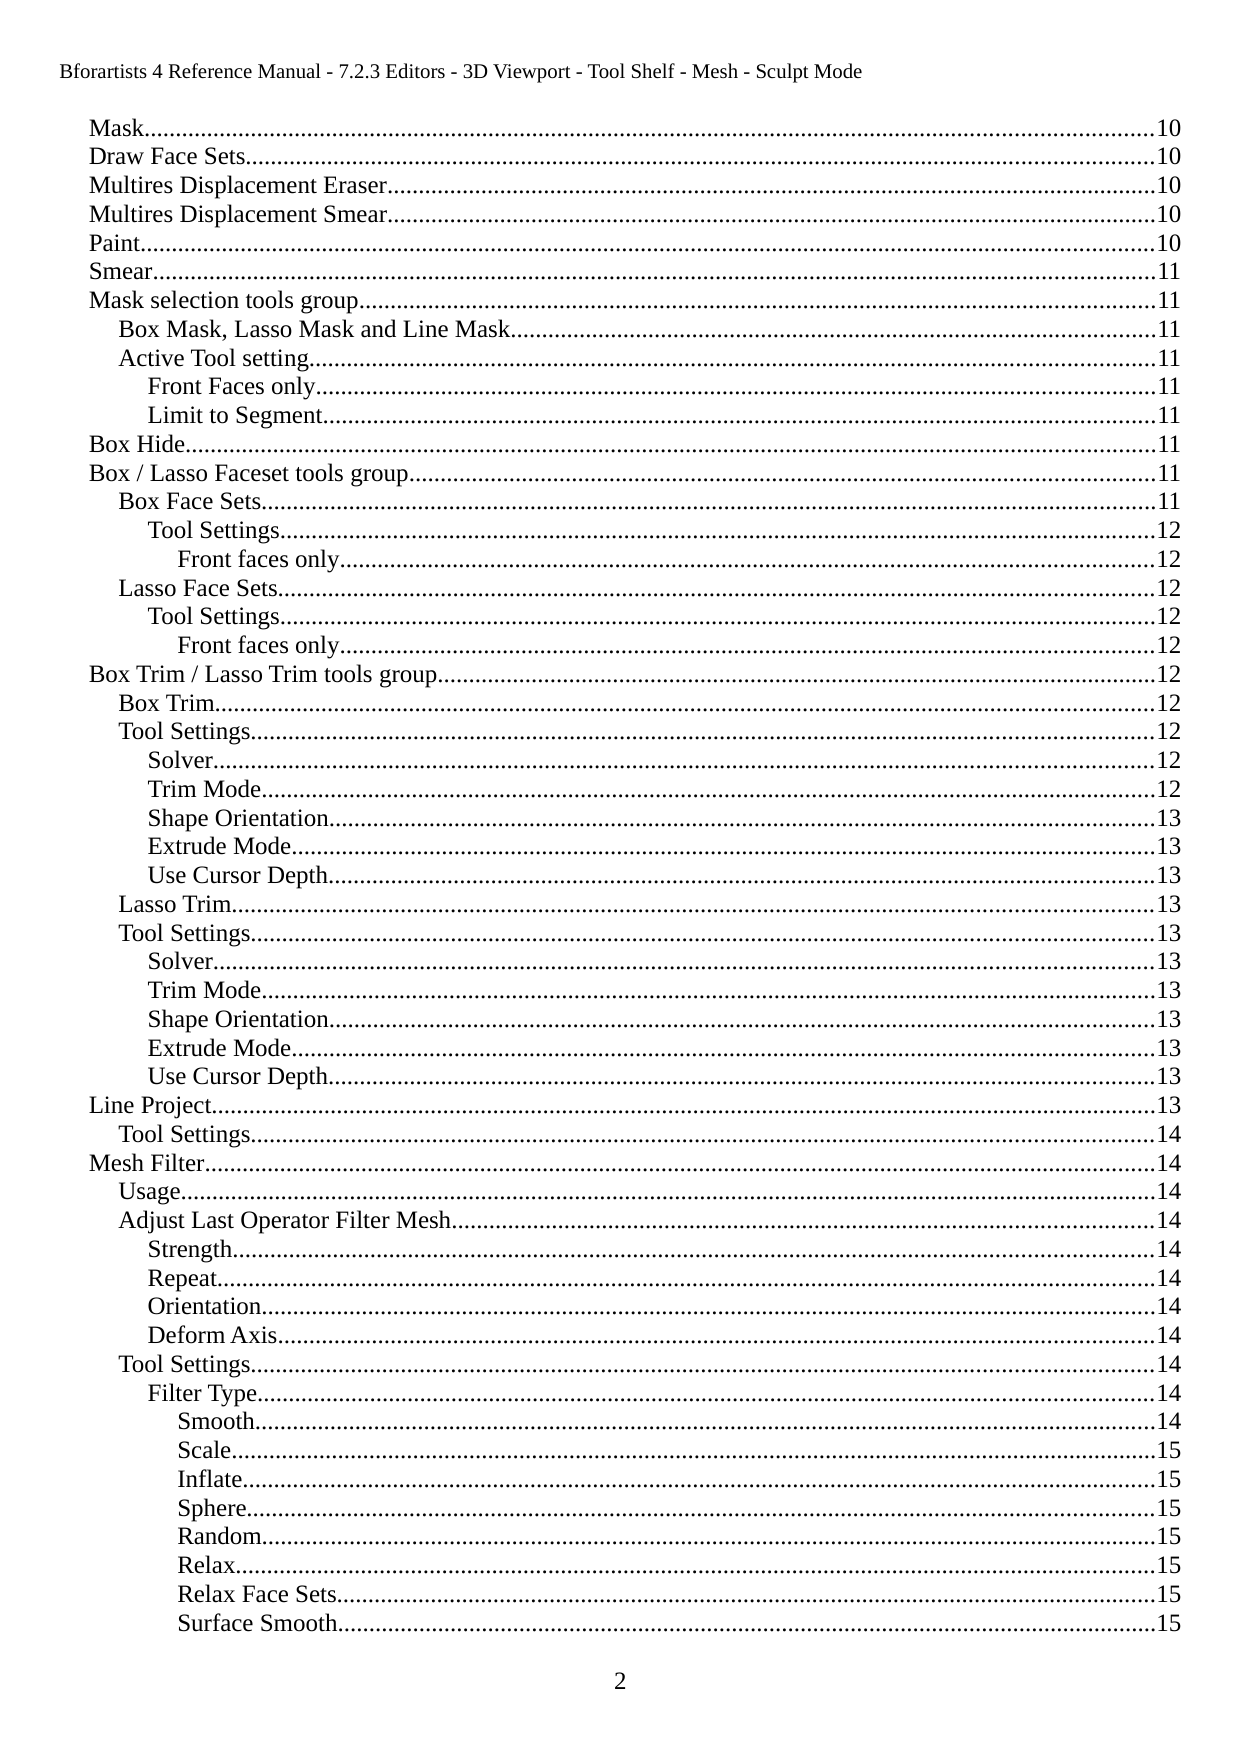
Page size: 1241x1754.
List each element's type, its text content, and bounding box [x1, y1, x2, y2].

text Front faces only 12 [177, 630, 1181, 659]
text Orientation 14 [147, 1291, 1181, 1320]
text Smear 11 [88, 256, 1181, 285]
text Tool Settings 14 [118, 1349, 1181, 1378]
text Deform Axis 14 [147, 1320, 1181, 1349]
text Scale 15 [177, 1435, 1181, 1464]
text Extrude Mode 13 [147, 1033, 1181, 1061]
text Box Face Sets 11 [118, 486, 1181, 515]
text Solver 12 [147, 745, 1181, 774]
text Line Project 13 [88, 1090, 1181, 1119]
text Tool Settings 13 [118, 918, 1181, 946]
text Multires Displacement Eraser 10 [88, 170, 1181, 199]
text Repeat 14 [147, 1263, 1181, 1291]
text Use Cursor Depth 13 [147, 860, 1181, 889]
text Box Trim 12 [118, 688, 1181, 716]
text Inflate 15 [177, 1464, 1181, 1493]
text Multires Displacement Smear 10 [88, 199, 1181, 228]
text Box Mask, Lasso Mask and Line Mask 11 [118, 314, 1181, 343]
text Mask 10 [88, 113, 1181, 141]
text Lasso Trim 13 [118, 889, 1181, 918]
text Tool Settings 14 [118, 1119, 1181, 1148]
text Adjust Last Operator Filter Mesh 14 [118, 1205, 1181, 1234]
text Strength 14 [147, 1234, 1181, 1263]
text Mesh Filter 14 [88, 1148, 1181, 1176]
text Mask selection tools group 11 [88, 285, 1181, 314]
text Box Trim / Lasso Trim tools group 12 [88, 659, 1181, 688]
text Extrude Mode 13 [147, 831, 1181, 860]
text Draw Face Sets 10 [88, 141, 1181, 170]
text Shape Orientation 13 [147, 803, 1181, 831]
text Box / Lasso Faceset tools group 11 [88, 458, 1181, 486]
text Limit to Segment 11 [147, 400, 1181, 429]
text Usage 14 [118, 1176, 1181, 1205]
text Use Cursor Depth 13 [147, 1061, 1181, 1090]
text Front Faces only 11 [147, 371, 1181, 400]
text Paint 10 [88, 228, 1181, 256]
text Sphere 15 [177, 1493, 1181, 1521]
text Tool Settings 12 [118, 716, 1181, 745]
text Trim Mode 13 [147, 975, 1181, 1004]
text Relax 15 [177, 1550, 1181, 1579]
text Shape Orientation 13 [147, 1004, 1181, 1033]
text Box Hide 11 [88, 429, 1181, 458]
text Smooth 14 [177, 1406, 1181, 1435]
text Tool Settings 12 [147, 515, 1181, 544]
text Active Tool setting 11 [118, 343, 1181, 371]
text Front faces only 12 [177, 544, 1181, 573]
text Tool Settings 12 [147, 601, 1181, 630]
text Filter Type 14 [147, 1378, 1181, 1406]
text Relax Face Sets 15 [177, 1579, 1181, 1608]
text Surface Smooth 15 [177, 1608, 1181, 1636]
text Random 15 [177, 1521, 1181, 1550]
text Trim Mode 12 [147, 774, 1181, 803]
text Lasso Face Sets 12 [118, 573, 1181, 601]
text Solver 13 [147, 946, 1181, 975]
